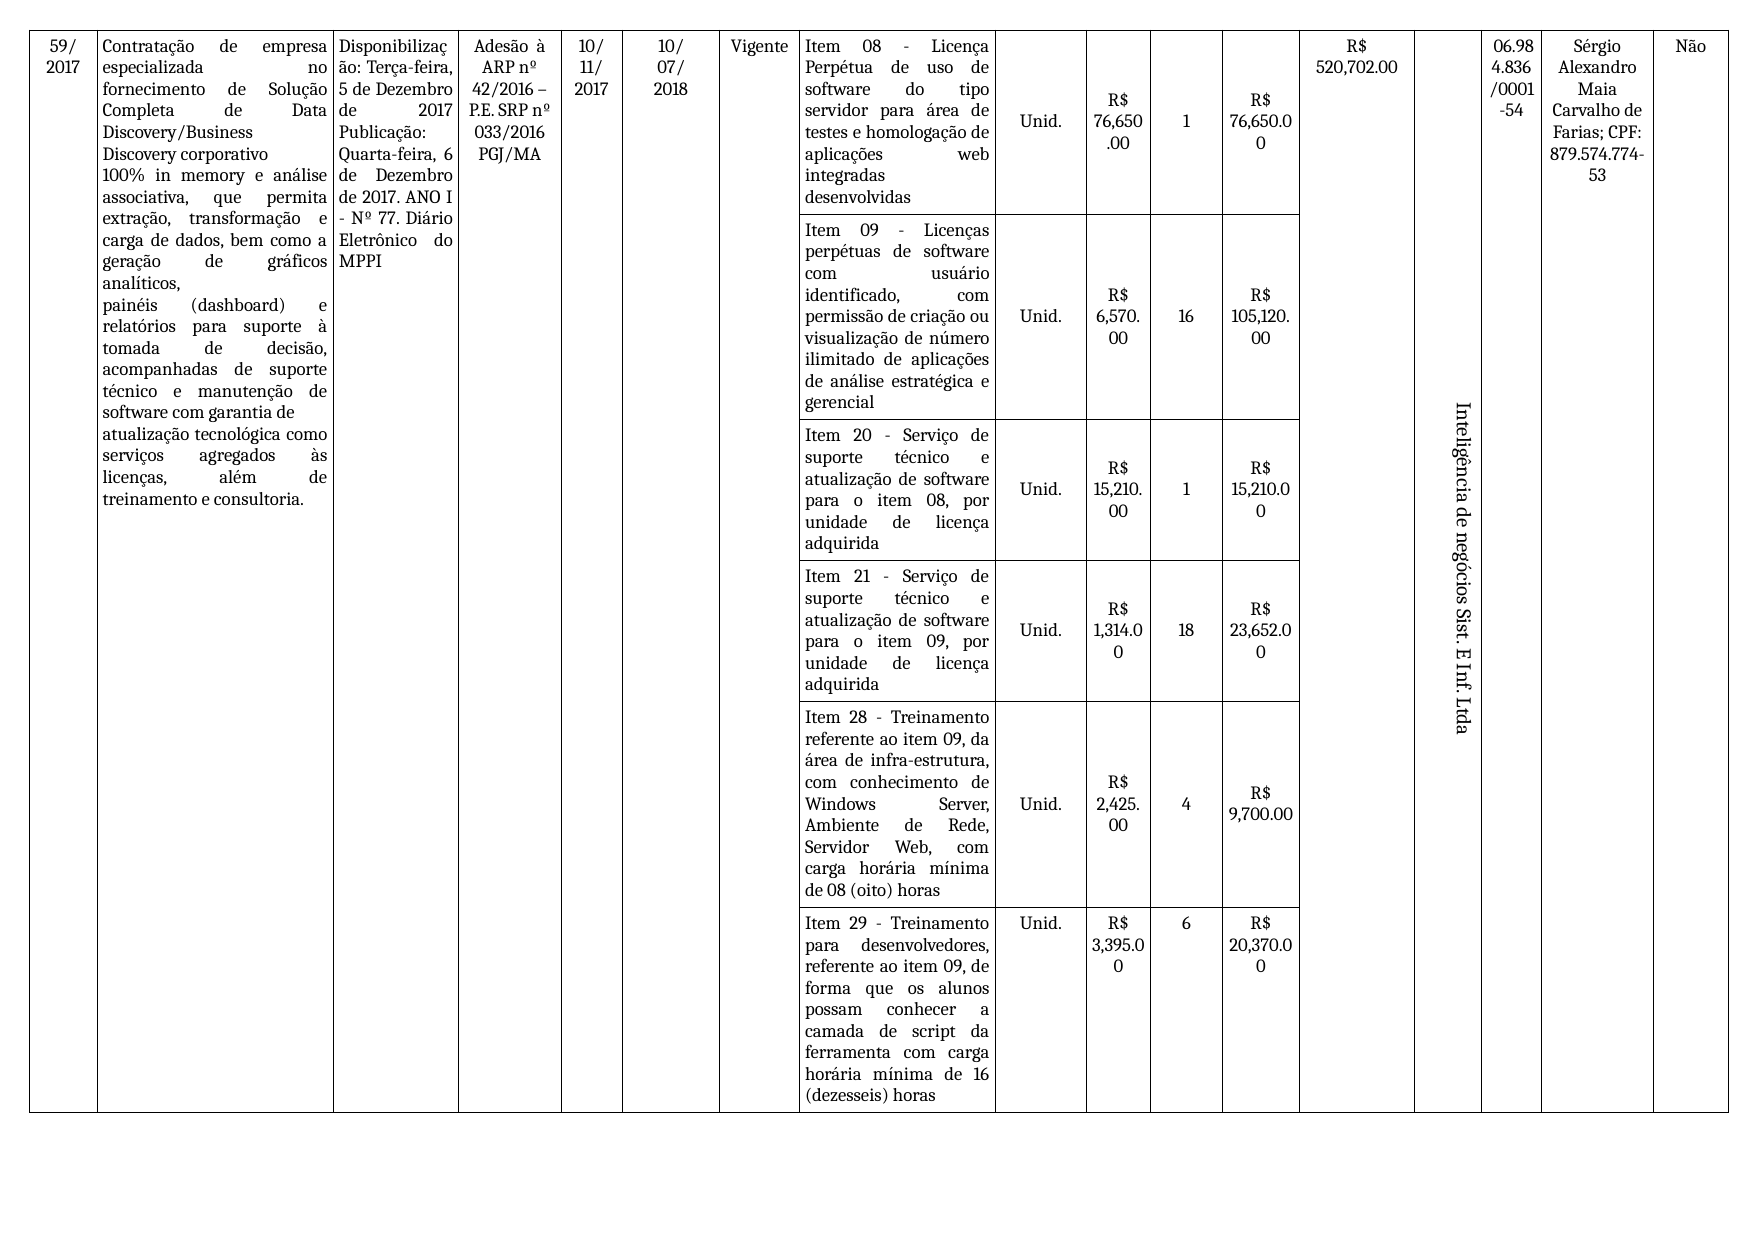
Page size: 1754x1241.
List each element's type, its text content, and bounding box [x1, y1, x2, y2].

table_cell 4 [1151, 702, 1222, 907]
table_cell Adesão à ARP nº 42/2016 – P.E. SRP nº 033/2016 PGJ/MA [459, 31, 561, 1112]
table_cell R$ 1.314,00 [1087, 561, 1150, 701]
table_cell Item 08 - Licença Perpétua de uso de software do tipo servidor para área de testes e homologação de aplicações web integradas desenvolvidas [800, 31, 995, 213]
table_cell 59/ 2017 [30, 31, 97, 1112]
table_cell Sérgio Alexandro Maia Carvalho de Farias; CPF: 879.574.774-53 [1542, 31, 1653, 1112]
table_cell 10/ 11/ 2017 [562, 31, 622, 1112]
table_cell Item 28 - Treinamento referente ao item 09, da área de infra-estrutura, com conhecimento de Windows Server, Ambiente de Rede, Servidor Web, com carga horária mínima de 08 (oito) horas [800, 702, 995, 907]
table_cell Contratação de empresa especializada no fornecimento de Solução Completa de Data Discovery/Business Discovery corporativo 100% in memory e análise associativa, que permita extração, transformação e carga de dados, bem como a geração de gráficos analíticos, painéis (dashboard) e relatórios para suporte à tomada de decisão, acompanhadas de suporte técnico e manutenção de software com garantia de atualização tecnológica como serviços agregados às licenças, além de treinamento e consultoria. [98, 31, 333, 1112]
table_cell R$ 6.570,00 [1087, 215, 1150, 419]
table_cell 16 [1151, 215, 1222, 419]
table_cell R$ 9.700,00 [1223, 702, 1299, 907]
table_cell R$ 3.395,00 [1087, 908, 1150, 1112]
table_cell R$ 23.652,00 [1223, 561, 1299, 701]
table_cell Item 20 - Serviço de suporte técnico e atualização de software para o item 08, por unidade de licença adquirida [800, 420, 995, 560]
table_cell Unid. [996, 31, 1086, 213]
table_cell 6 [1151, 908, 1222, 1112]
table_cell Não [1654, 31, 1728, 1112]
table_cell 1 [1151, 31, 1222, 213]
table_cell Unid. [996, 561, 1086, 701]
table_cell Unid. [996, 702, 1086, 907]
table_cell R$ 15.210,00 [1223, 420, 1299, 560]
table_cell 06.984.836/0001-54 [1482, 31, 1541, 1112]
table_cell R$ 2.425,00 [1087, 702, 1150, 907]
table_cell R$ 520.702,00 [1300, 31, 1414, 1112]
table_cell Item 29 - Treinamento para desenvolvedores, referente ao item 09, de forma que os alunos possam conhecer a camada de script da ferramenta com carga horária mínima de 16 (dezesseis) horas [800, 908, 995, 1112]
table_cell 1 [1151, 420, 1222, 560]
table_cell 18 [1151, 561, 1222, 701]
table_cell Item 21 - Serviço de suporte técnico e atualização de software para o item 09, por unidade de licença adquirida [800, 561, 995, 701]
table_cell Unid. [996, 215, 1086, 419]
table_cell Inteligência de negócios Sist. E Inf. Ltda [1415, 31, 1481, 1112]
table_cell Unid. [996, 420, 1086, 560]
table_cell Vigente [720, 31, 799, 1112]
table_cell R$ 20.370,00 [1223, 908, 1299, 1112]
table_cell 10/ 07/ 2018 [623, 31, 719, 1112]
table_cell Unid. [996, 908, 1086, 1112]
table_cell Disponibilização: Terça-feira, 5 de Dezembro de 2017 Publicação: Quarta-feira, 6 de Dezembro de 2017. ANO I - Nº 77. Diário Eletrônico do MPPI [334, 31, 458, 1112]
table_cell Item 09 - Licenças perpétuas de software com usuário identificado, com permissão de criação ou visualização de número ilimitado de aplicações de análise estratégica e gerencial [800, 215, 995, 419]
table_cell R$ 76.650,00 [1087, 31, 1150, 213]
table_cell R$ 15.210,00 [1087, 420, 1150, 560]
table_cell R$ 76.650,00 [1223, 31, 1299, 213]
table_cell R$ 105.120,00 [1223, 215, 1299, 419]
